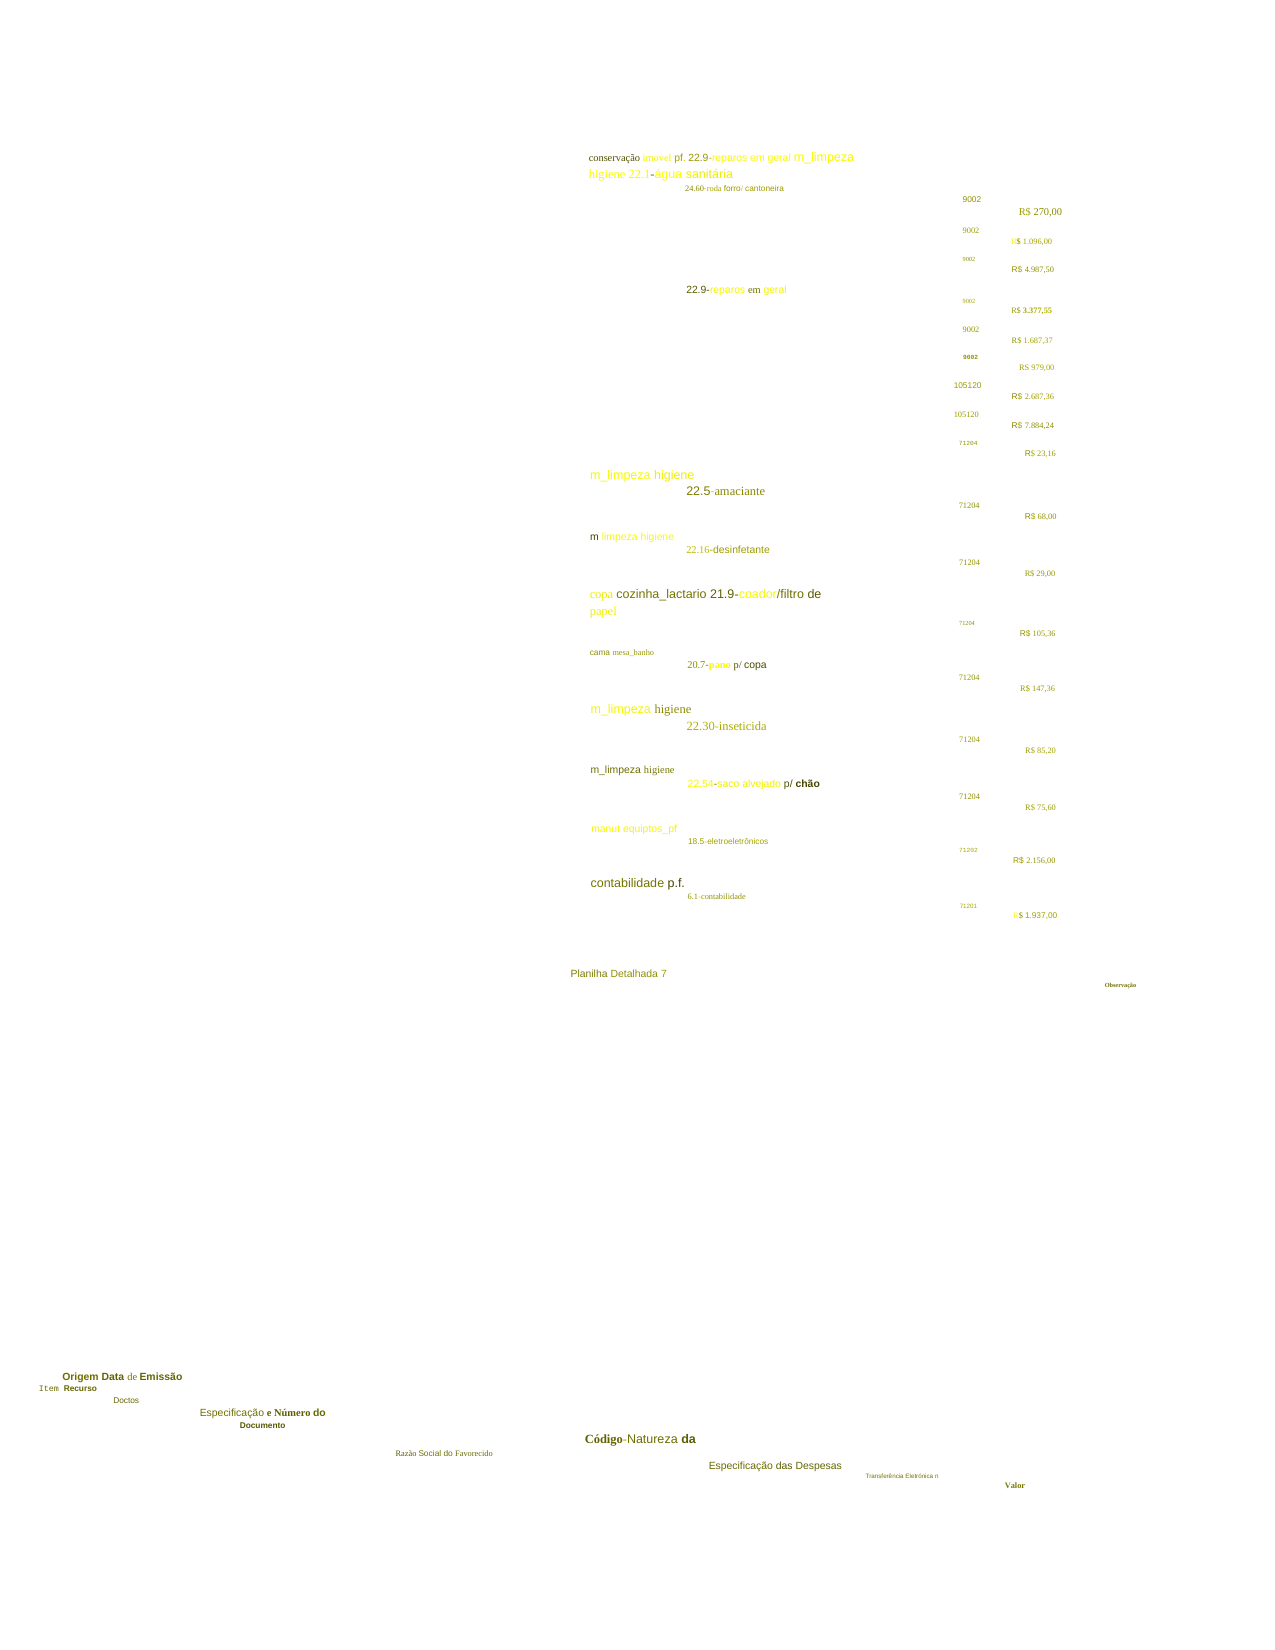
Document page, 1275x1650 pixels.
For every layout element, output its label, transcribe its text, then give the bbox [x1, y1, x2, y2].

text Origem Data de Emissão [62, 1370, 194, 1382]
text R$ 270,00 [1018, 205, 1094, 217]
text Observação [1104, 982, 1180, 989]
text RS 979,00 [1019, 362, 1095, 372]
text manut equiptos_pf [591, 822, 712, 834]
text 9002 [962, 298, 1018, 305]
text Doctos [113, 1396, 176, 1406]
text Transferência Eletrónica n [865, 1473, 1005, 1480]
text 9002 [962, 324, 1018, 334]
text R$ 2.156,00 [1013, 856, 1097, 865]
text 6.1-contabilidade [687, 892, 801, 901]
text copa cozinha_lactario 21.9-coador/filtro de papel [589, 587, 839, 618]
text Item Recurso [38, 1384, 124, 1394]
text 9002 [963, 354, 1017, 361]
text 105120 [953, 381, 1018, 391]
text 9002 [962, 256, 1018, 263]
text 71204 [959, 792, 1019, 801]
text 9002 [962, 226, 1017, 236]
text R$ 4.987,50 [1011, 264, 1094, 274]
text 71204 [958, 672, 1019, 682]
text Valor [1004, 1481, 1066, 1491]
text 71204 [959, 558, 1018, 567]
text 24.60-roda forro/ cantoneira [685, 183, 844, 193]
text Especificação das Despesas [708, 1459, 865, 1471]
text 20.7-pano p/ copa [687, 658, 803, 671]
text R$ 85,20 [1025, 746, 1097, 756]
text R$ 105,36 [1019, 628, 1096, 638]
text R$ 1.937,00 [1013, 911, 1097, 921]
text 71202 [959, 847, 1019, 854]
text 22.30-inseticida [686, 719, 792, 733]
text R$ 1.096,00 [1011, 237, 1095, 247]
text Especificação e Número do Documento [185, 1407, 339, 1430]
text cama mesa_banho [589, 647, 707, 657]
text R$ 3.377,55 [1011, 306, 1094, 316]
text R$ 75,60 [1025, 802, 1097, 812]
text 22.16-desinfetante [686, 544, 804, 556]
text Razão Social do Favorecido [395, 1448, 550, 1458]
text R$ 1.687,37 [1011, 335, 1094, 345]
text 22.5-amaciante [686, 484, 791, 498]
text m limpeza higiene [590, 530, 709, 542]
text m_limpeza higiene [590, 467, 708, 482]
text R$ 2.687,36 [1011, 392, 1095, 402]
text m_limpeza higiene [590, 702, 709, 717]
text contabilidade p.f. [590, 875, 702, 889]
text R$ 68,00 [1024, 511, 1096, 521]
text Código-Natureza da [584, 1431, 712, 1446]
text 105120 [953, 410, 1018, 420]
text 22.54-saco alvejado p/ chão [687, 778, 843, 790]
text 71204 [959, 735, 1019, 745]
text 18.5-eletroeletrônicos [688, 836, 817, 846]
text 71201 [959, 903, 1018, 910]
text 71204 [958, 440, 1019, 447]
text R$ 23,16 [1024, 448, 1096, 458]
text 71204 [958, 501, 1018, 510]
text R$ 7.884,24 [1011, 421, 1095, 431]
text 22.9-reparos em geral [686, 284, 818, 296]
text R$ 147,36 [1020, 683, 1097, 693]
text Planilha Detalhada 7 [570, 968, 703, 980]
text conservação imovel pf. 22.9-reparos em geral m_limpeza higiene 22.1-água sanitária [151, 150, 874, 181]
text 71204 [959, 620, 1018, 627]
text 9002 [962, 194, 1017, 204]
text R$ 29,00 [1024, 569, 1096, 578]
text m_limpeza higiene [590, 764, 709, 776]
